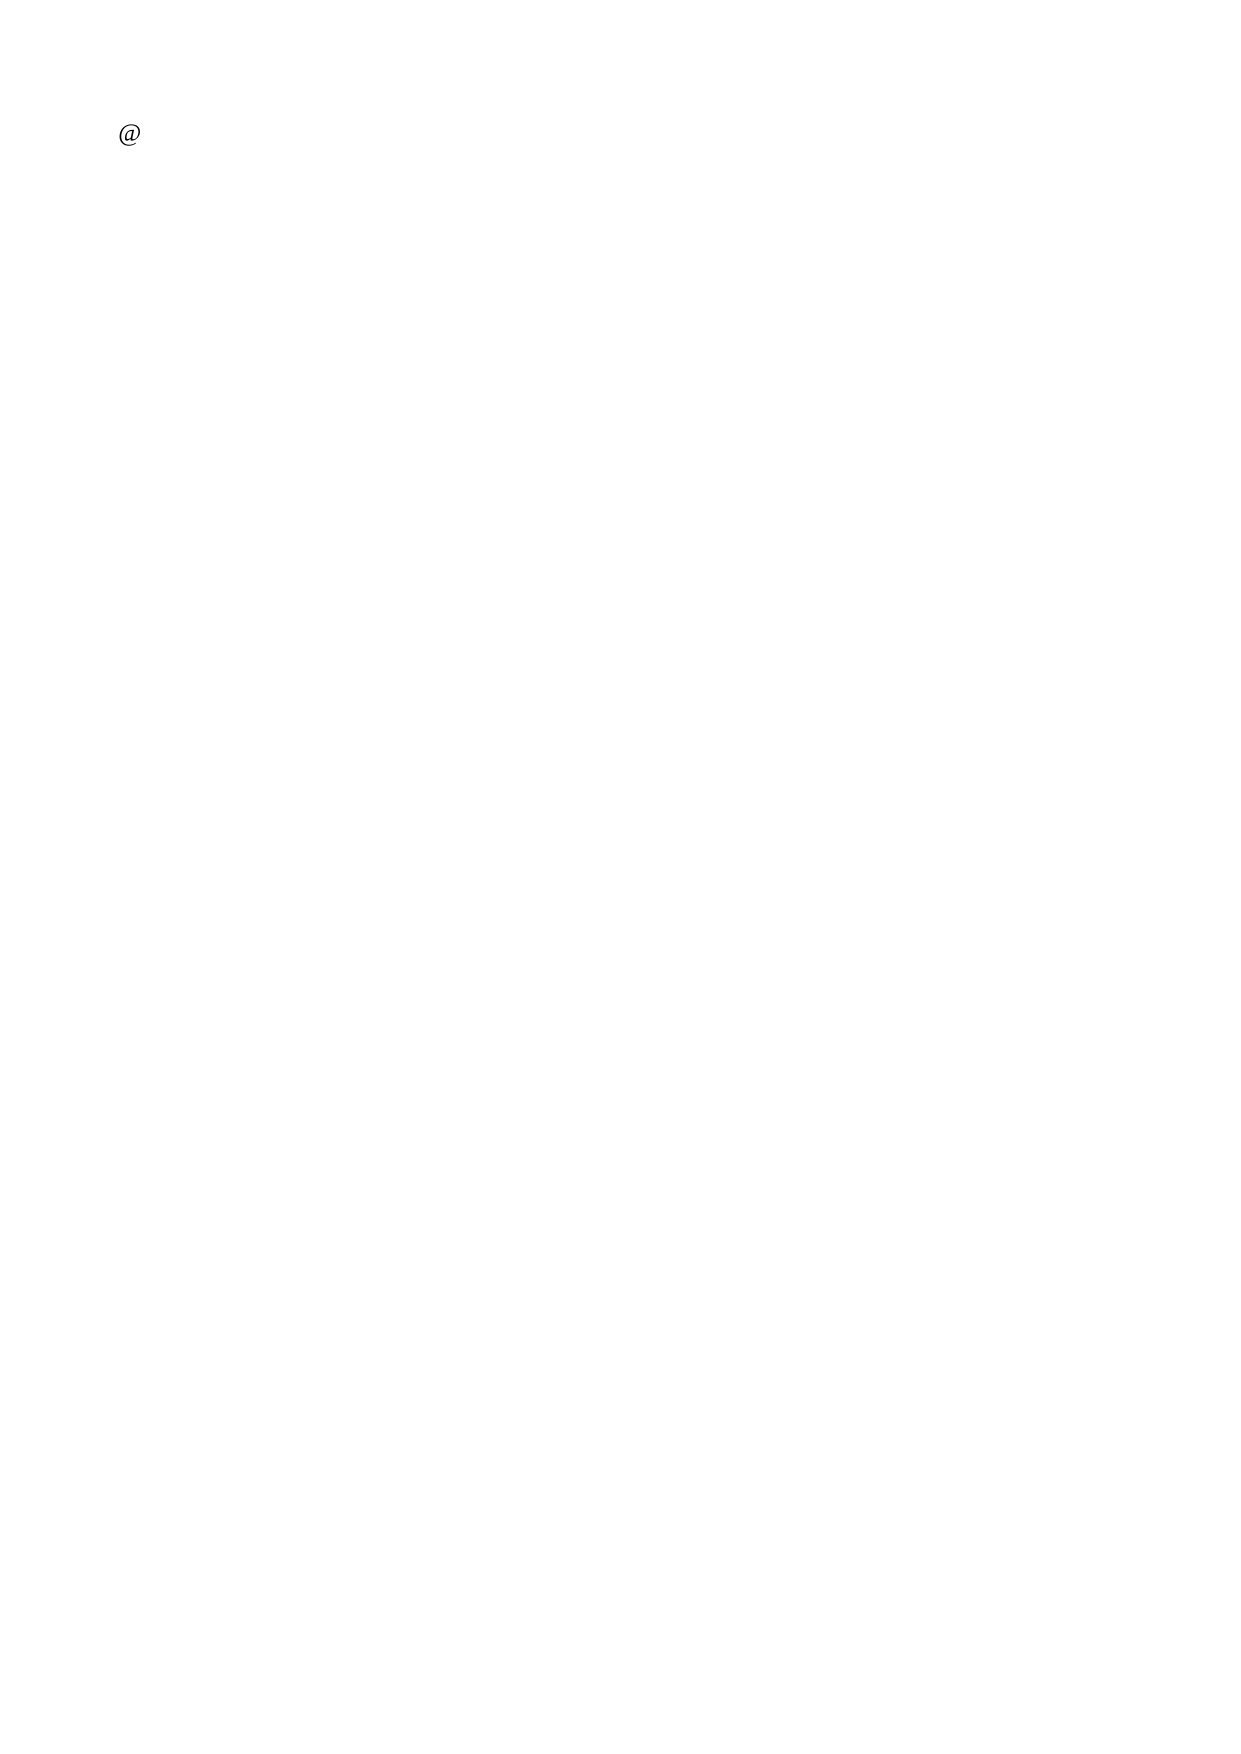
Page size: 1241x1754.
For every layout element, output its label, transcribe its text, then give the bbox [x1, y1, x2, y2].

text @ [118, 118, 1122, 147]
